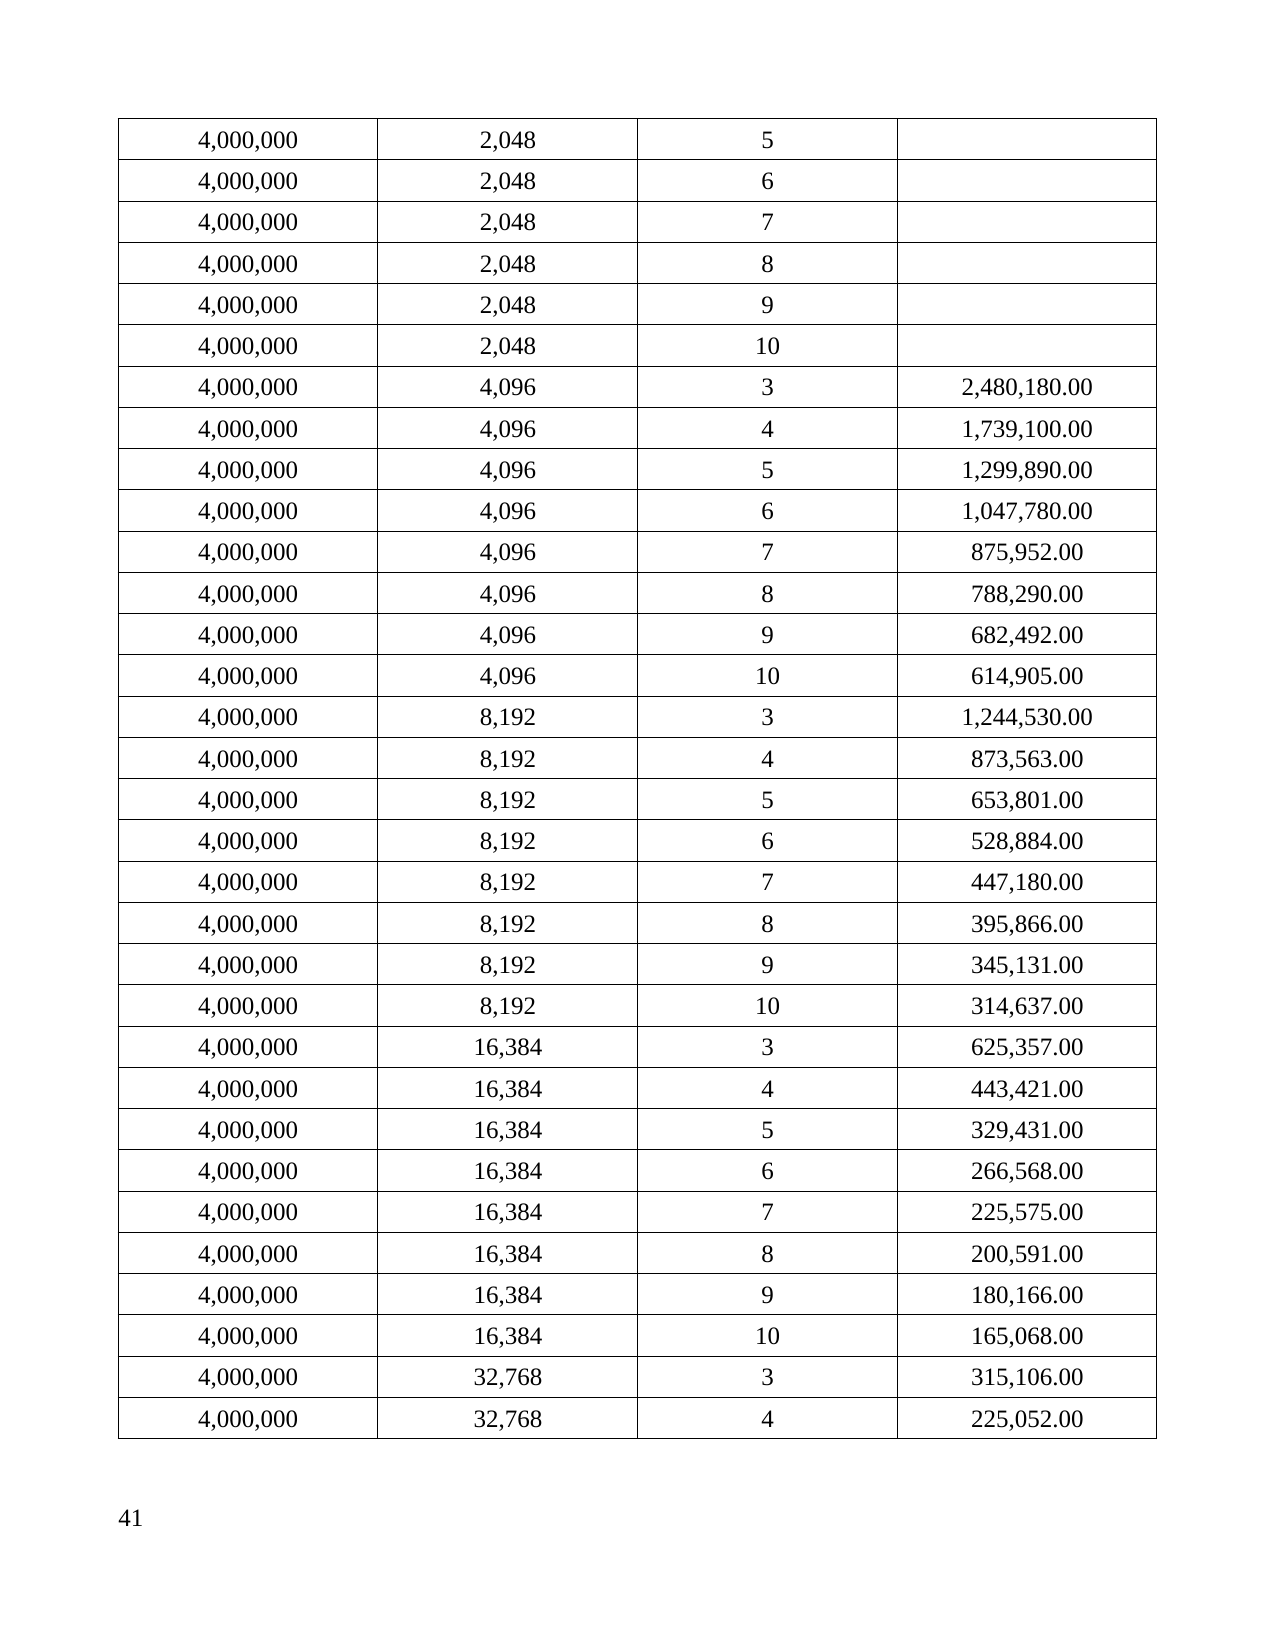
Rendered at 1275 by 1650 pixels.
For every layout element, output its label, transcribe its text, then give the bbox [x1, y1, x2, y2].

table_cell 4,000,000 [119, 1192, 377, 1232]
table_cell 10 [638, 1315, 897, 1356]
table_cell [898, 160, 1156, 201]
table_cell 4,000,000 [119, 655, 377, 696]
table_cell 16,384 [378, 1109, 637, 1149]
table_cell 9 [638, 614, 897, 654]
table_cell 4,000,000 [119, 573, 377, 613]
table_cell 6 [638, 820, 897, 861]
table_cell 1,299,890.00 [898, 449, 1156, 489]
table_cell 345,131.00 [898, 944, 1156, 984]
table_cell 395,866.00 [898, 903, 1156, 943]
table_cell 4,000,000 [119, 119, 377, 159]
table_cell 3 [638, 1027, 897, 1067]
table_cell 4,000,000 [119, 408, 377, 448]
table_cell 10 [638, 325, 897, 366]
table_cell 788,290.00 [898, 573, 1156, 613]
table_cell 2,048 [378, 284, 637, 324]
table_cell 4,000,000 [119, 738, 377, 778]
table_cell [898, 284, 1156, 324]
table_cell 8,192 [378, 697, 637, 737]
table_cell 3 [638, 697, 897, 737]
table_cell 10 [638, 985, 897, 1026]
table_cell 4,000,000 [119, 1233, 377, 1273]
table_cell 4,000,000 [119, 985, 377, 1026]
table_cell 329,431.00 [898, 1109, 1156, 1149]
table_cell 200,591.00 [898, 1233, 1156, 1273]
table_cell 4,000,000 [119, 202, 377, 242]
table_cell 9 [638, 1274, 897, 1314]
table_cell 225,575.00 [898, 1192, 1156, 1232]
table_cell 5 [638, 779, 897, 819]
table_cell 225,052.00 [898, 1398, 1156, 1438]
table_cell 4 [638, 1068, 897, 1108]
table_cell 8,192 [378, 944, 637, 984]
table_cell [898, 119, 1156, 159]
table_cell 1,047,780.00 [898, 490, 1156, 531]
table_cell 16,384 [378, 1150, 637, 1191]
table_cell 16,384 [378, 1068, 637, 1108]
table_cell 315,106.00 [898, 1357, 1156, 1397]
table_cell 8,192 [378, 862, 637, 902]
table_cell 4,096 [378, 449, 637, 489]
table_cell 4 [638, 738, 897, 778]
table_cell 32,768 [378, 1398, 637, 1438]
table_cell 7 [638, 862, 897, 902]
table_cell 4,000,000 [119, 1027, 377, 1067]
table_cell 4,096 [378, 655, 637, 696]
table_cell 653,801.00 [898, 779, 1156, 819]
table_cell 9 [638, 284, 897, 324]
table_cell 314,637.00 [898, 985, 1156, 1026]
table_cell 6 [638, 160, 897, 201]
table_cell 4,000,000 [119, 1398, 377, 1438]
table_cell 2,048 [378, 202, 637, 242]
table_cell 875,952.00 [898, 532, 1156, 572]
table_cell 528,884.00 [898, 820, 1156, 861]
table_cell 8,192 [378, 779, 637, 819]
table_cell 443,421.00 [898, 1068, 1156, 1108]
table_cell 5 [638, 449, 897, 489]
table_cell 8 [638, 1233, 897, 1273]
table_cell 16,384 [378, 1315, 637, 1356]
table_cell 2,048 [378, 243, 637, 283]
table_cell 8,192 [378, 985, 637, 1026]
table_cell 4,000,000 [119, 903, 377, 943]
table_cell 682,492.00 [898, 614, 1156, 654]
table_cell 8,192 [378, 738, 637, 778]
table_cell 4,000,000 [119, 820, 377, 861]
table_cell 9 [638, 944, 897, 984]
table_cell 4,000,000 [119, 325, 377, 366]
table_cell 4,000,000 [119, 284, 377, 324]
table_cell 7 [638, 1192, 897, 1232]
table_cell 16,384 [378, 1274, 637, 1314]
table_cell 447,180.00 [898, 862, 1156, 902]
table_cell 4,096 [378, 367, 637, 407]
table_cell 4,000,000 [119, 697, 377, 737]
table_cell 873,563.00 [898, 738, 1156, 778]
table_cell 1,739,100.00 [898, 408, 1156, 448]
table_cell 4,096 [378, 614, 637, 654]
table_cell 8,192 [378, 820, 637, 861]
table_cell [898, 243, 1156, 283]
table_cell 4,000,000 [119, 1357, 377, 1397]
table_cell 4,000,000 [119, 367, 377, 407]
table_cell 4,000,000 [119, 1150, 377, 1191]
table_cell 2,048 [378, 160, 637, 201]
table_cell 4,000,000 [119, 1274, 377, 1314]
table_cell 180,166.00 [898, 1274, 1156, 1314]
table_cell 4,000,000 [119, 779, 377, 819]
table_cell 8 [638, 243, 897, 283]
table_cell 2,048 [378, 325, 637, 366]
table_cell 4,096 [378, 490, 637, 531]
table_cell 8 [638, 573, 897, 613]
table_cell 7 [638, 202, 897, 242]
table_cell 4,000,000 [119, 944, 377, 984]
table_cell 4,000,000 [119, 532, 377, 572]
table_cell 3 [638, 1357, 897, 1397]
table_cell 4,000,000 [119, 449, 377, 489]
table_cell 4,000,000 [119, 862, 377, 902]
table_cell 165,068.00 [898, 1315, 1156, 1356]
table_cell 3 [638, 367, 897, 407]
table_cell 5 [638, 1109, 897, 1149]
table_cell 4 [638, 1398, 897, 1438]
table_cell 4,000,000 [119, 243, 377, 283]
table_cell 8 [638, 903, 897, 943]
table_cell 4,000,000 [119, 490, 377, 531]
table_cell 4,096 [378, 408, 637, 448]
table_cell 4,000,000 [119, 1315, 377, 1356]
table_cell 4,000,000 [119, 1068, 377, 1108]
table_cell 16,384 [378, 1233, 637, 1273]
table_cell 4,096 [378, 573, 637, 613]
table_cell 6 [638, 1150, 897, 1191]
table_cell 614,905.00 [898, 655, 1156, 696]
table_cell 16,384 [378, 1192, 637, 1232]
table_cell 4 [638, 408, 897, 448]
table_cell 4,000,000 [119, 614, 377, 654]
table_cell 6 [638, 490, 897, 531]
table_cell 16,384 [378, 1027, 637, 1067]
table_cell 4,096 [378, 532, 637, 572]
table_cell 2,480,180.00 [898, 367, 1156, 407]
table_cell [898, 325, 1156, 366]
table_cell 4,000,000 [119, 1109, 377, 1149]
table_cell 10 [638, 655, 897, 696]
table_cell 5 [638, 119, 897, 159]
table_cell [898, 202, 1156, 242]
table_cell 4,000,000 [119, 160, 377, 201]
table_cell 8,192 [378, 903, 637, 943]
table_cell 625,357.00 [898, 1027, 1156, 1067]
table_cell 266,568.00 [898, 1150, 1156, 1191]
table_cell 2,048 [378, 119, 637, 159]
table_cell 7 [638, 532, 897, 572]
table_cell 1,244,530.00 [898, 697, 1156, 737]
table_cell 32,768 [378, 1357, 637, 1397]
